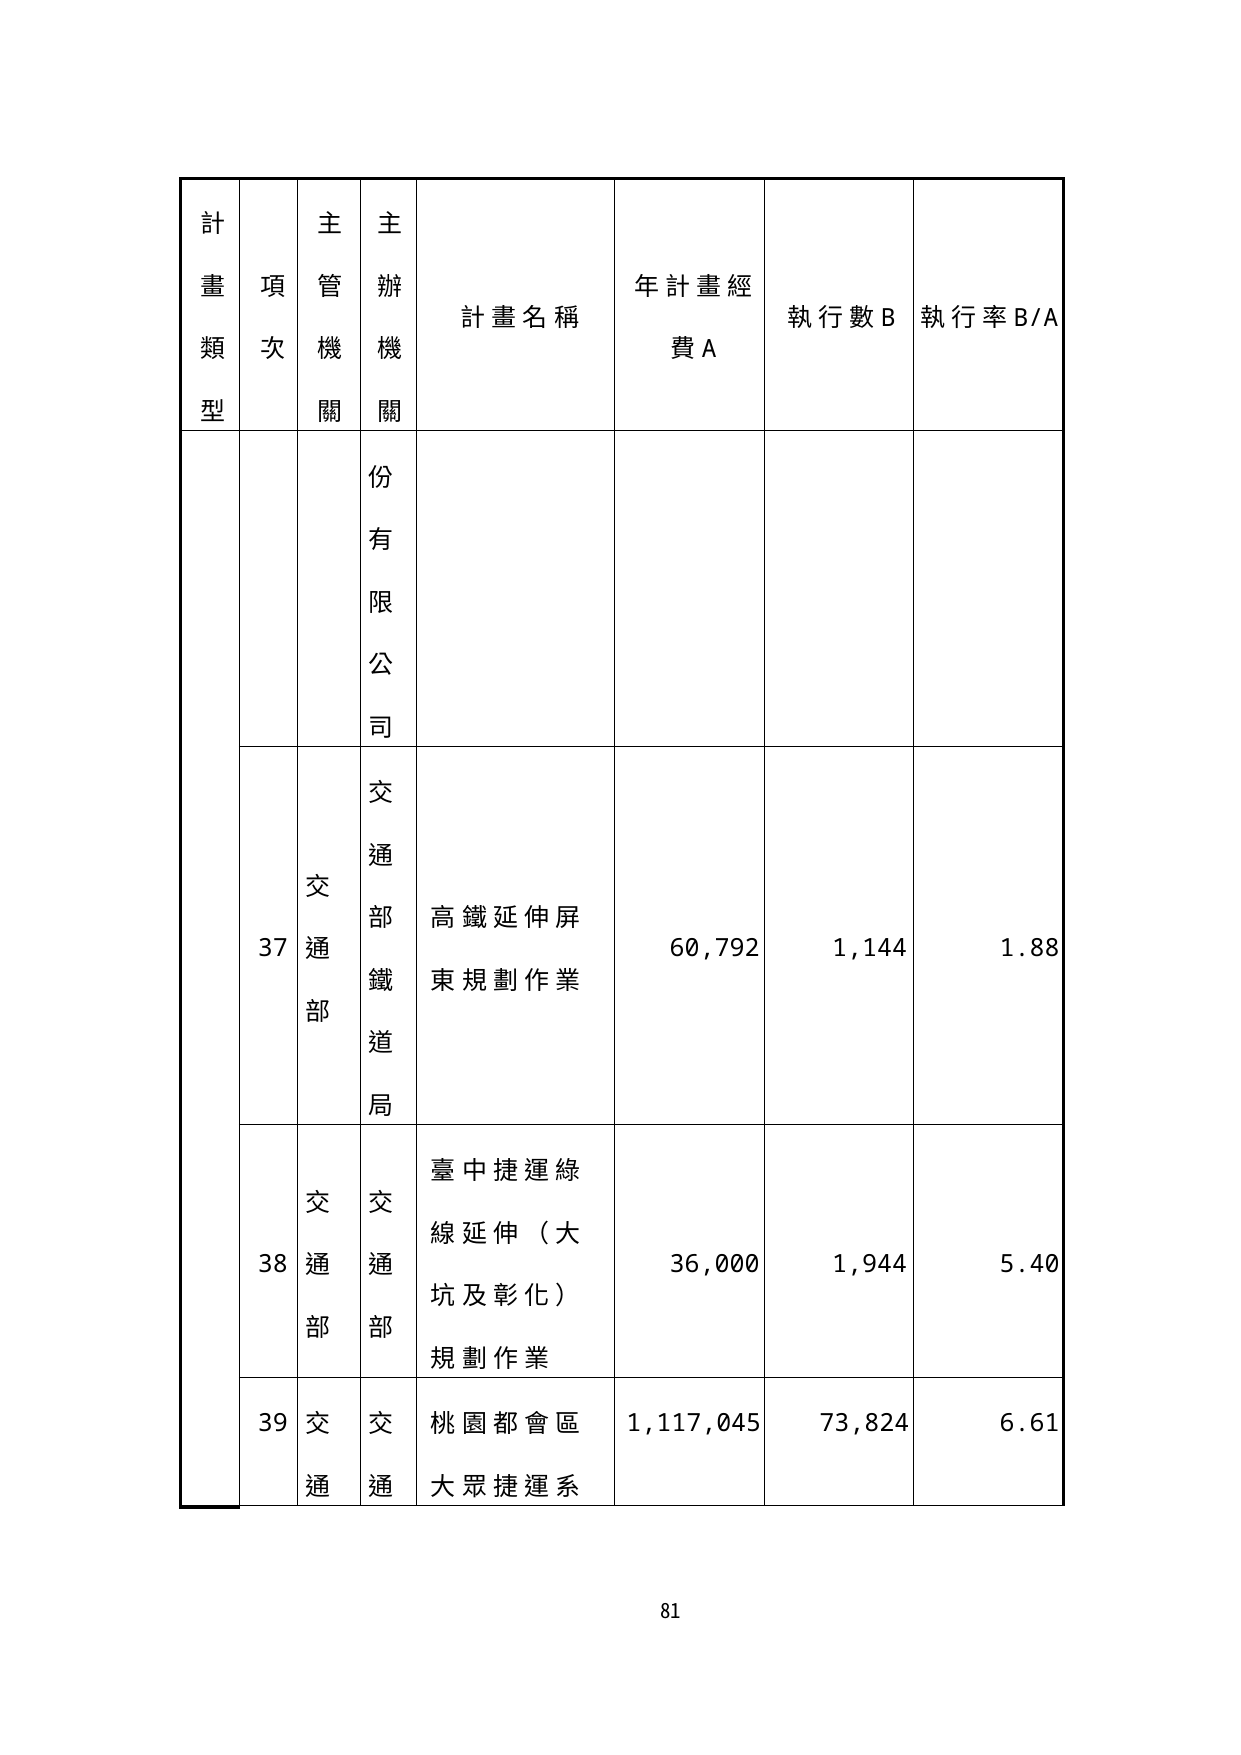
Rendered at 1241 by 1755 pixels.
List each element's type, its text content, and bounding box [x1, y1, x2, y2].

table_cell 73,824 [765, 1378, 913, 1505]
table_header 執行率B/A [914, 180, 1062, 430]
table_cell 高鐵延伸屏東規劃作業 [417, 747, 614, 1124]
table_cell 36,000 [615, 1125, 764, 1377]
table_header 計畫類型 [182, 180, 239, 430]
table_cell 交通部 [298, 747, 360, 1124]
table_cell [615, 431, 764, 746]
table_cell 1,144 [765, 747, 913, 1124]
table_cell [298, 431, 360, 746]
table_header 年計畫經費A [615, 180, 764, 430]
table_cell [182, 431, 239, 1505]
table_cell [240, 431, 297, 746]
table_cell 交通 [361, 1378, 416, 1505]
table_cell 37 [240, 747, 297, 1124]
table_cell 桃園都會區大眾捷運系 [417, 1378, 614, 1505]
table_cell 38 [240, 1125, 297, 1377]
table_cell 1,944 [765, 1125, 913, 1377]
table_cell 交通部鐵道局 [361, 747, 416, 1124]
table_cell [765, 431, 913, 746]
table_cell 臺中捷運綠線延伸（大坑及彰化）規劃作業 [417, 1125, 614, 1377]
table_cell 交通部 [361, 1125, 416, 1377]
table_cell 交通部 [298, 1125, 360, 1377]
table_cell 5.40 [914, 1125, 1062, 1377]
table_header 計畫名稱 [417, 180, 614, 430]
table_cell [914, 431, 1062, 746]
table_header 主管機關 [298, 180, 360, 430]
table_header 執行數B [765, 180, 913, 430]
table_header 主辦機關 [361, 180, 416, 430]
table_cell 39 [240, 1378, 297, 1505]
table_cell [417, 431, 614, 746]
table_cell 交通 [298, 1378, 360, 1505]
table_cell 1.88 [914, 747, 1062, 1124]
table_cell 1,117,045 [615, 1378, 764, 1505]
table_cell 60,792 [615, 747, 764, 1124]
table_cell 6.61 [914, 1378, 1062, 1505]
table_header 項次 [240, 180, 297, 430]
table_cell 份有限公司 [361, 431, 416, 746]
